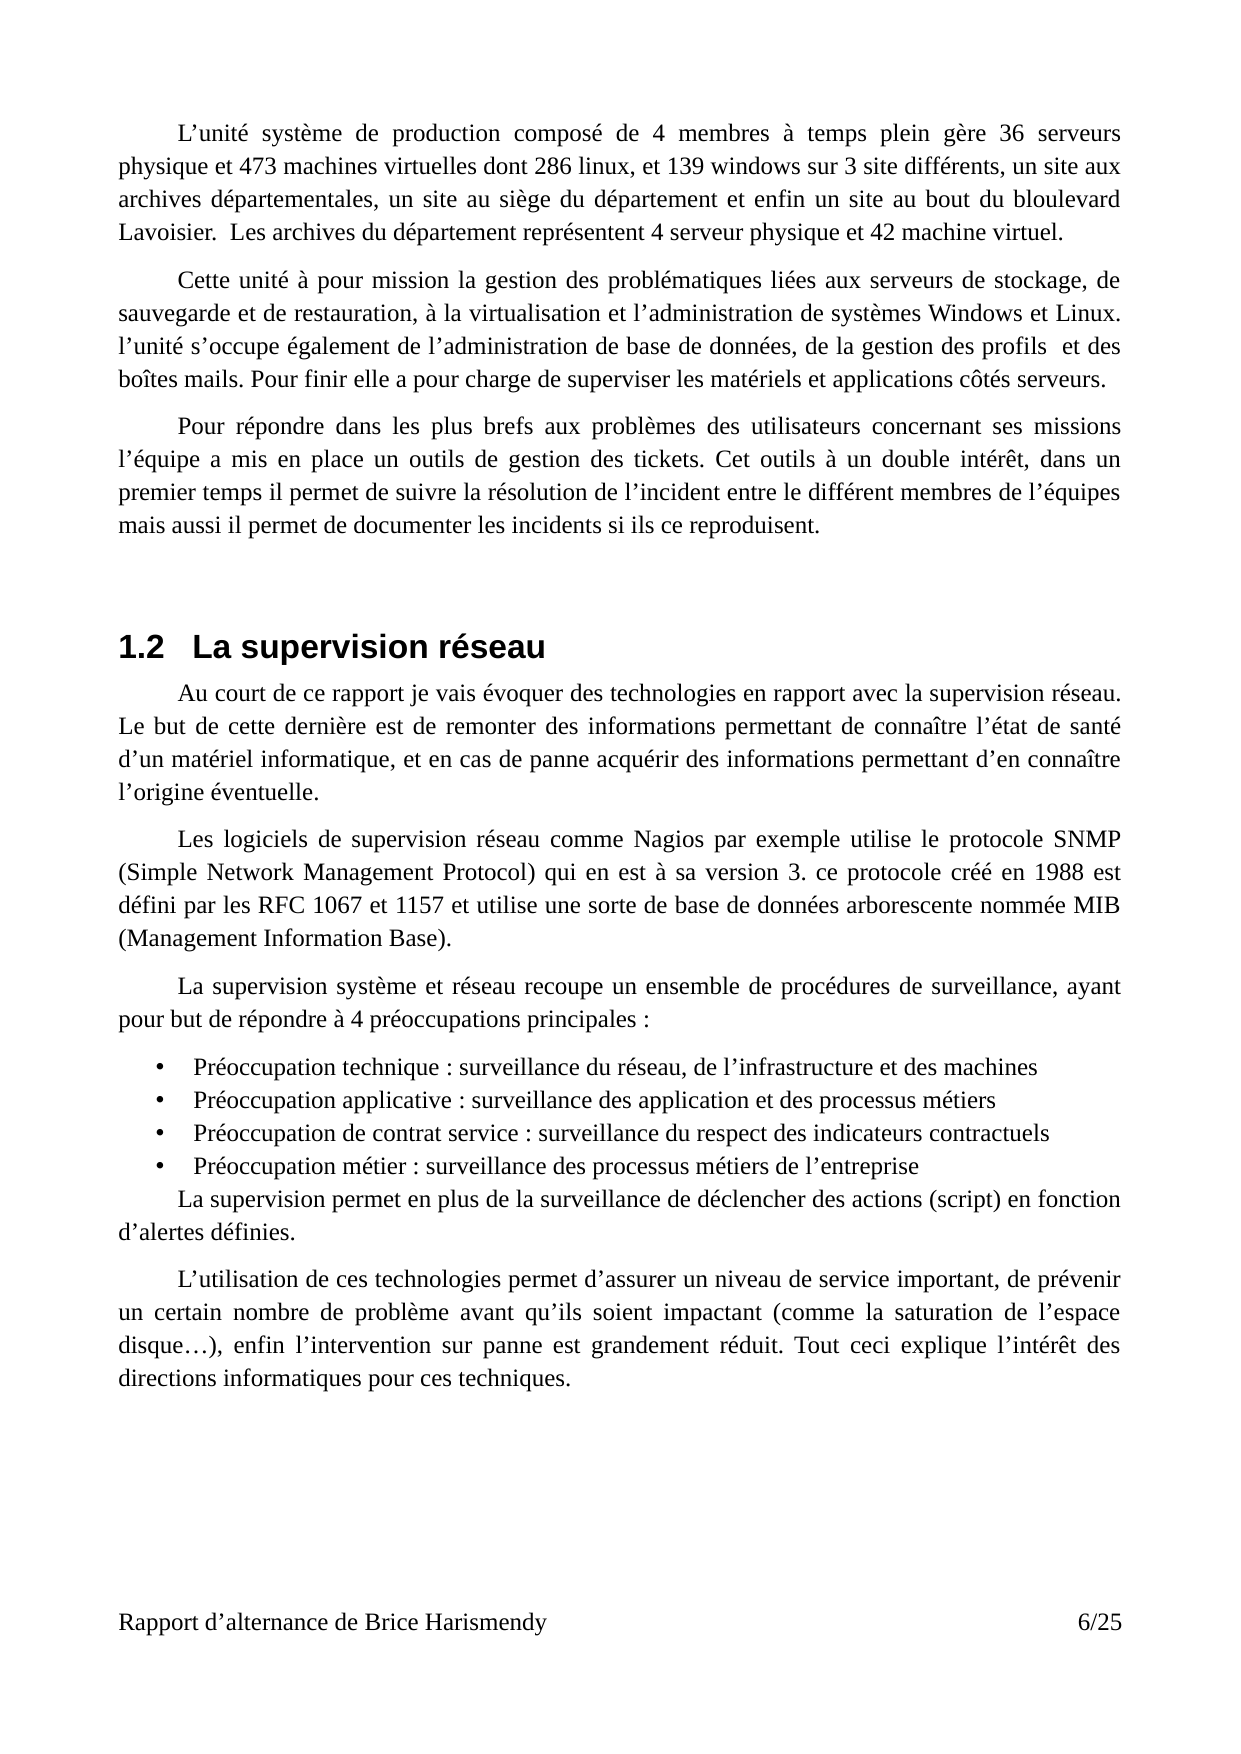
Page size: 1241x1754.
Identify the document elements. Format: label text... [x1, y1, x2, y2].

list Préoccupation technique : surveillance du réseau, de l’infrastructure et des machines [156, 1052, 1122, 1080]
subtitle La supervision réseau [118, 627, 1122, 665]
list Préoccupation métier : surveillance des processus métiers de l’entreprise [156, 1151, 1122, 1179]
text Au court de ce rapport je vais évoquer des technologies en rapport avec la supervision réseau. Le but de cette dernière est de remonter des informations permettant de connaître l’état de santé d’un matériel informatique, et en cas de panne acquérir des informations permettant d’en connaître l’origine éventuelle. [118, 678, 1122, 806]
text Les logiciels de supervision réseau comme Nagios par exemple utilise le protocole SNMP (Simple Network Management Protocol) qui en est à sa version 3. ce protocole créé en 1988 est défini par les RFC 1067 et 1157 et utilise une sorte de base de données arborescente nommée MIB (Management Information Base). [118, 824, 1122, 952]
list Préoccupation de contrat service : surveillance du respect des indicateurs contractuels [156, 1118, 1122, 1146]
text La supervision système et réseau recoupe un ensemble de procédures de surveillance, ayant pour but de répondre à 4 préoccupations principales : [118, 971, 1122, 1033]
text L’utilisation de ces technologies permet d’assurer un niveau de service important, de prévenir un certain nombre de problème avant qu’ils soient impactant (comme la saturation de l’espace disque…), enfin l’intervention sur panne est grandement réduit. Tout ceci explique l’intérêt des directions informatiques pour ces techniques. [118, 1264, 1122, 1392]
text Cette unité à pour mission la gestion des problématiques liées aux serveurs de stockage, de sauvegarde et de restauration, à la virtualisation et l’administration de systèmes Windows et Linux. l’unité s’occupe également de l’administration de base de données, de la gestion des profils et des boîtes mails. Pour finir elle a pour charge de superviser les matériels et applications côtés serveurs. [118, 265, 1122, 393]
text La supervision permet en plus de la surveillance de déclencher des actions (script) en fonction d’alertes définies. [118, 1184, 1122, 1246]
text Pour répondre dans les plus brefs aux problèmes des utilisateurs concernant ses missions l’équipe a mis en place un outils de gestion des tickets. Cet outils à un double intérêt, dans un premier temps il permet de suivre la résolution de l’incident entre le différent membres de l’équipes mais aussi il permet de documenter les incidents si ils ce reproduisent. [118, 411, 1122, 539]
text L’unité système de production composé de 4 membres à temps plein gère 36 serveurs physique et 473 machines virtuelles dont 286 linux, et 139 windows sur 3 site différents, un site aux archives départementales, un site au siège du département et enfin un site au bout du bloulevard Lavoisier. Les archives du département représentent 4 serveur physique et 42 machine virtuel. [118, 118, 1122, 246]
list Préoccupation applicative : surveillance des application et des processus métiers [156, 1085, 1122, 1113]
